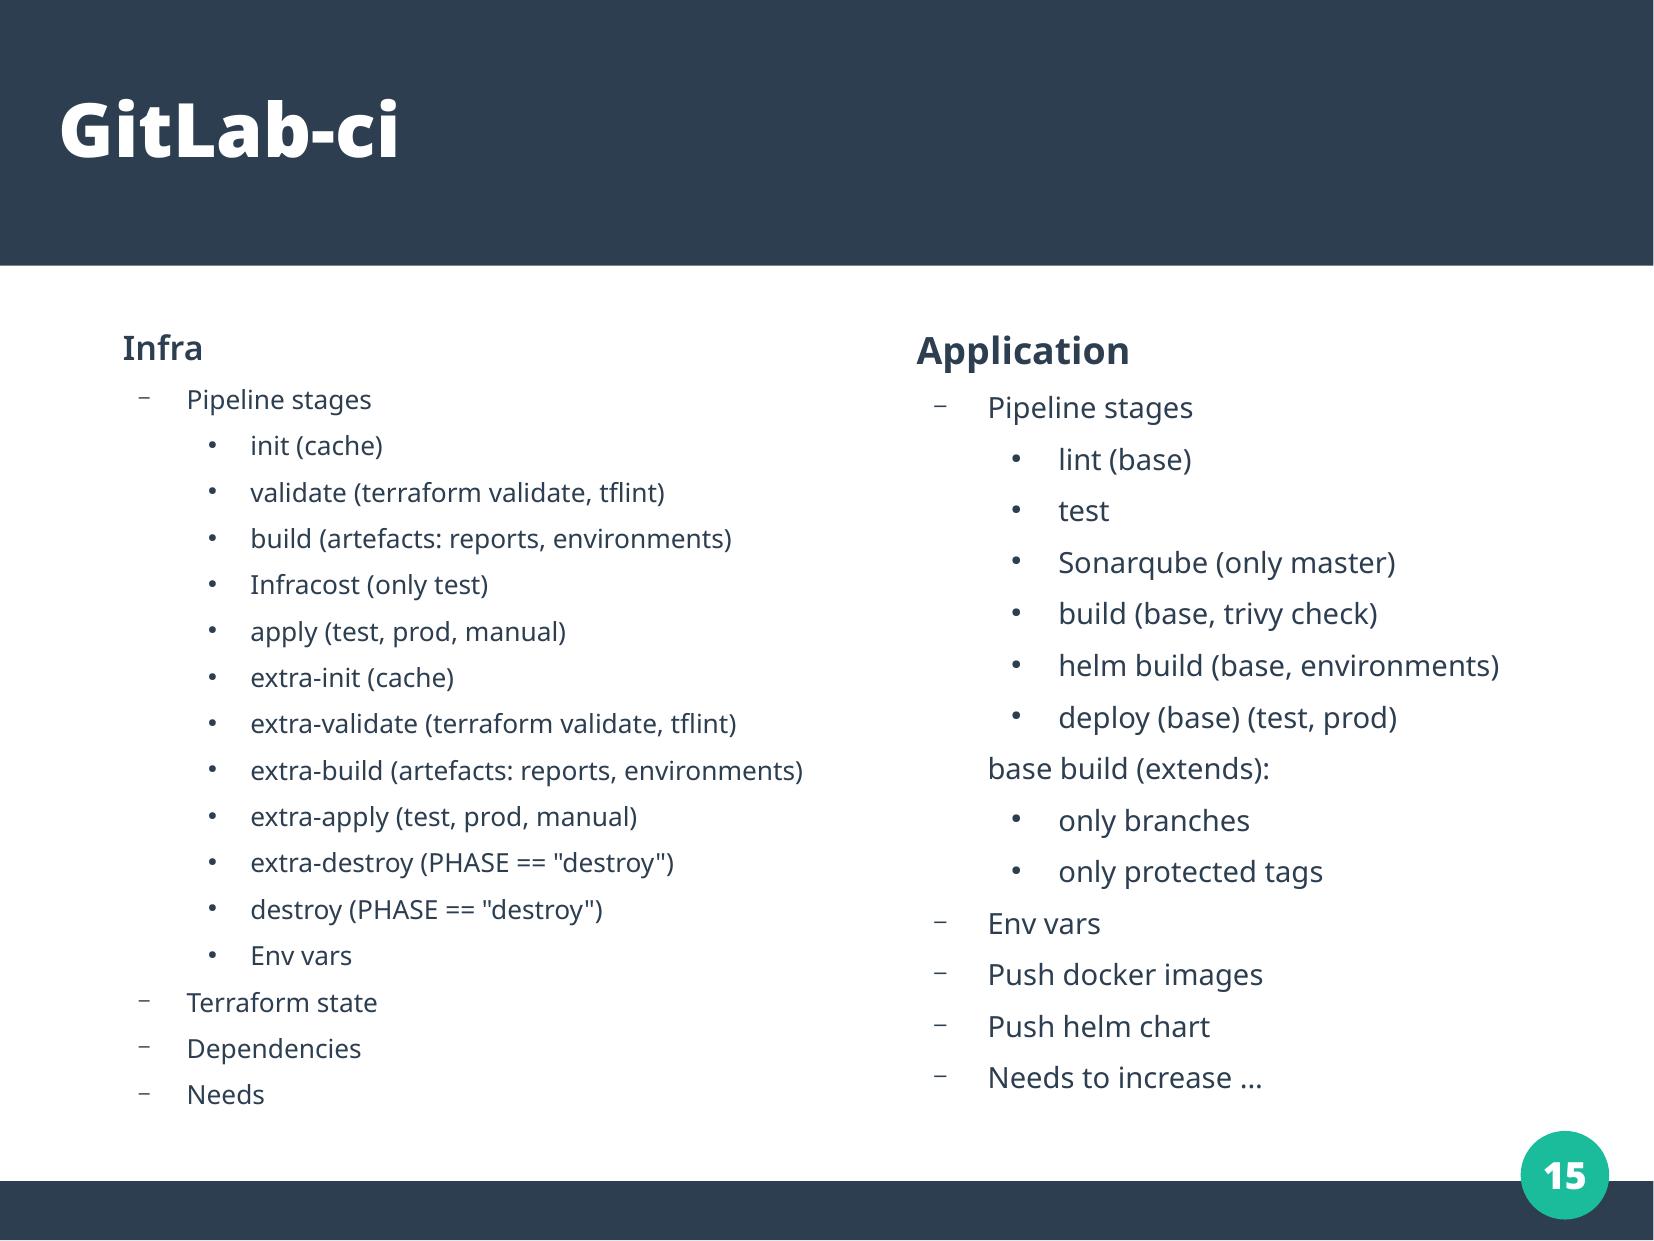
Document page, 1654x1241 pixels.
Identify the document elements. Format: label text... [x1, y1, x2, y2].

list Infra Pipeline stages init (cache) validate (terraform validate, tflint) build (artefacts: reports, environments) Infracost (only test) apply (test, prod, manual) extra-init (cache) extra-validate (terraform validate, tflint) extra-build (artefacts: reports, environments) extra-apply (test, prod, manual) extra-destroy (PHASE == "destroy") destroy (PHASE == "destroy") Env vars Terraform state Dependencies Needs [59, 324, 809, 1152]
title GitLab-ci [59, 49, 1595, 207]
list Application Pipeline stages lint (base) test Sonarqube (only master) build (base, trivy check) helm build (base, environments) deploy (base) (test, prod) base build (extends): only branches only protected tags Env vars Push docker images Push helm chart Needs to increase ... [845, 324, 1596, 1152]
